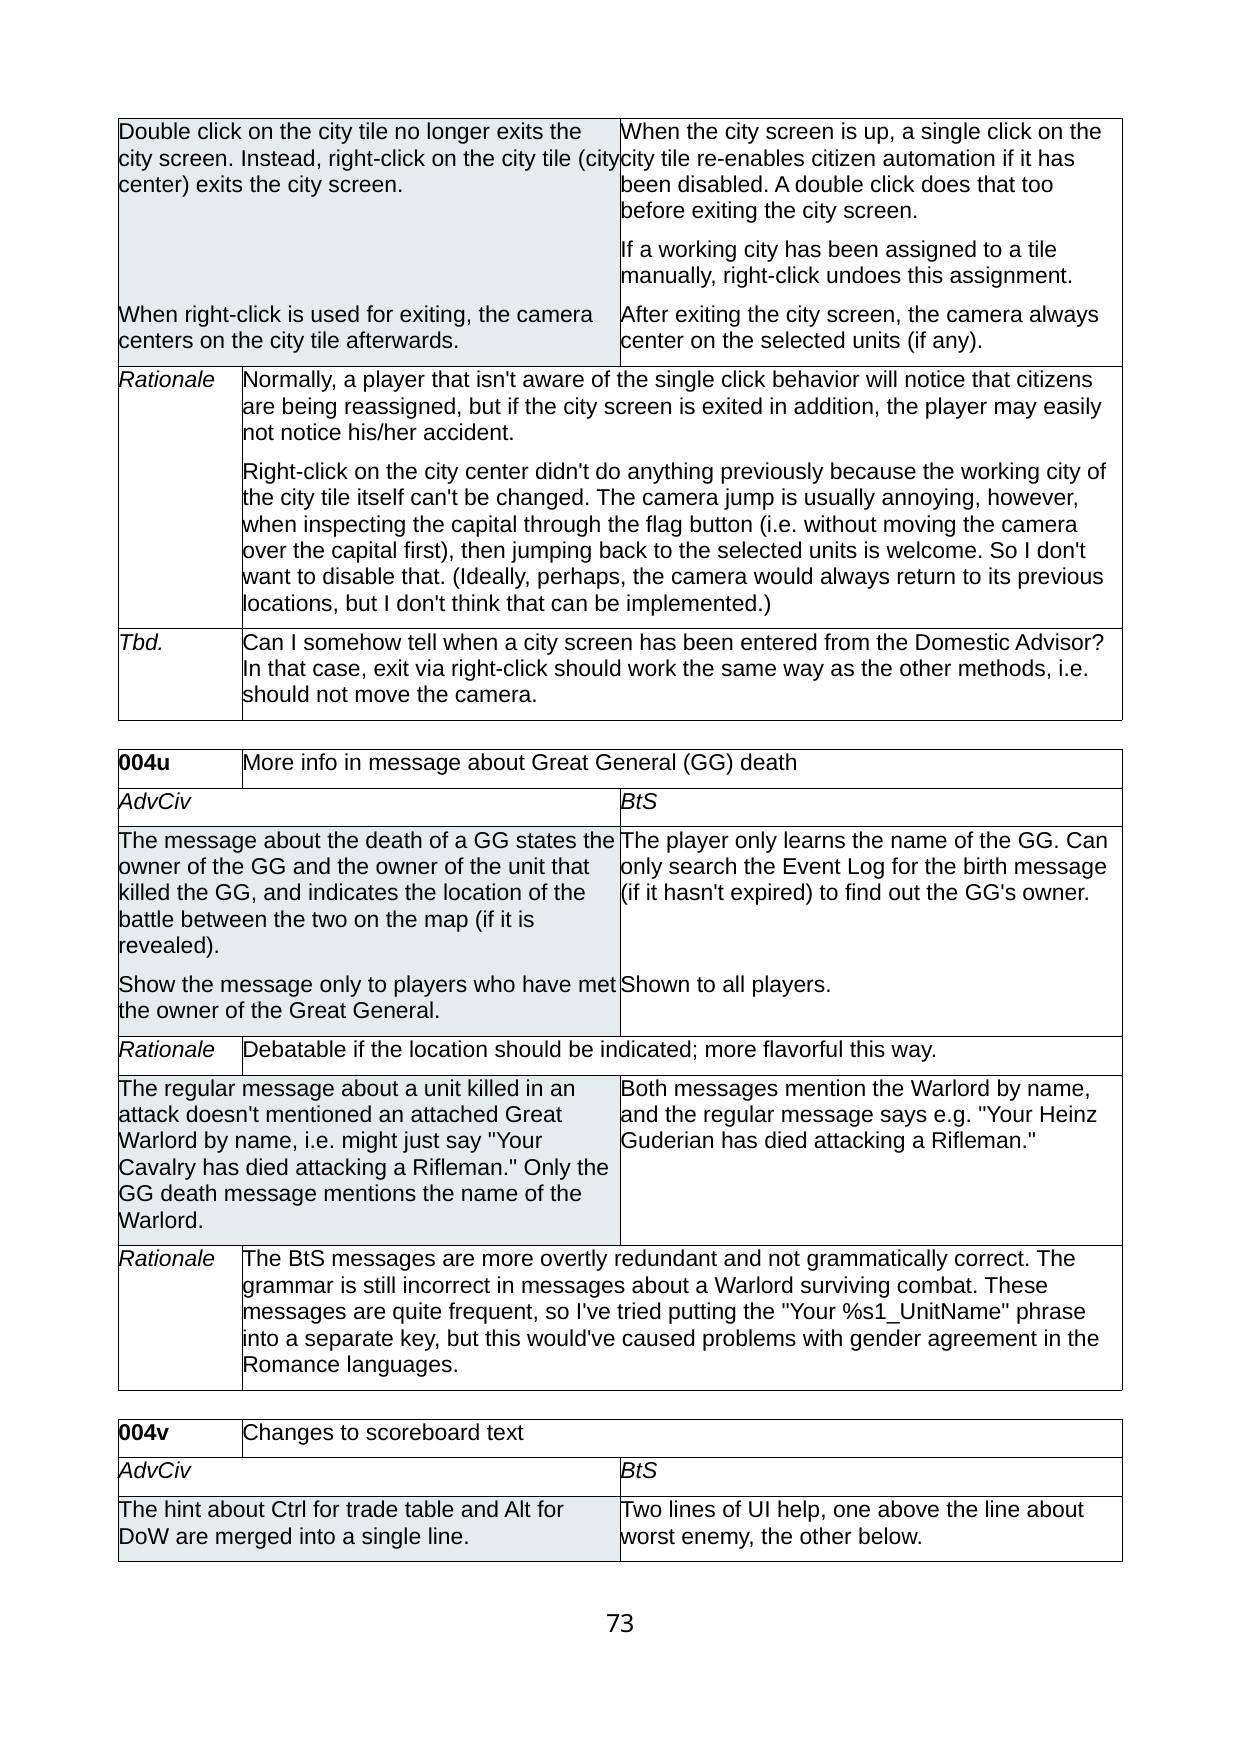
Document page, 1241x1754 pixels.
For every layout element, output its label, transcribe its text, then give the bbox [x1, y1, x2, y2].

table_cell BtS [621, 789, 1122, 826]
table_cell When the city screen is up, a single click on the city tile re-enables citizen automation if it has been disabled. A double click does that too before exiting the city screen. If a working city has been assigned to a tile manually, right-click undoes this assignment. After exiting the city screen, the camera always center on the selected units (if any). [621, 119, 1122, 366]
table_header 004u [119, 750, 242, 788]
table_cell The player only learns the name of the GG. Can only search the Event Log for the birth message (if it hasn't expired) to find out the GG's owner. Shown to all players. [621, 827, 1122, 1036]
table_cell Double click on the city tile no longer exits the city screen. Instead, right-click on the city tile (city center) exits the city screen. When right-click is used for exiting, the camera centers on the city tile afterwards. [119, 119, 620, 366]
table_cell The hint about Ctrl for trade table and Alt for DoW are merged into a single line. [119, 1497, 620, 1561]
table_header More info in message about Great General (GG) death [243, 750, 1122, 788]
table_cell Rationale [119, 1037, 242, 1075]
table_header 004v [119, 1420, 242, 1457]
table_cell The message about the death of a GG states the owner of the GG and the owner of the unit that killed the GG, and indicates the location of the battle between the two on the map (if it is revealed). Show the message only to players who have met the owner of the Great General. [119, 827, 620, 1036]
table_header Changes to scoreboard text [243, 1420, 1122, 1457]
table_cell Rationale [119, 1246, 242, 1389]
table_cell Normally, a player that isn't aware of the single click behavior will notice that citizens are being reassigned, but if the city screen is exited in addition, the player may easily not notice his/her accident. Right-click on the city center didn't do anything previously because the working city of the city tile itself can't be changed. The camera jump is usually annoying, however, when inspecting the capital through the flag button (i.e. without moving the camera over the capital first), then jumping back to the selected units is welcome. So I don't want to disable that. (Ideally, perhaps, the camera would always return to its previous locations, but I don't think that can be implemented.) [243, 367, 1122, 628]
table_cell Tbd. [119, 629, 242, 720]
table_cell Can I somehow tell when a city screen has been entered from the Domestic Advisor? In that case, exit via right-click should work the same way as the other methods, i.e. should not move the camera. [243, 629, 1122, 720]
table_cell BtS [621, 1458, 1122, 1496]
table_cell AdvCiv [119, 1458, 620, 1496]
table_cell Debatable if the location should be indicated; more flavorful this way. [243, 1037, 1122, 1075]
table_cell The regular message about a unit killed in an attack doesn't mentioned an attached Great Warlord by name, i.e. might just say "Your Cavalry has died attacking a Rifleman." Only the GG death message mentions the name of the Warlord. [119, 1076, 620, 1245]
table_cell AdvCiv [119, 789, 620, 826]
table_cell Two lines of UI help, one above the line about worst enemy, the other below. [621, 1497, 1122, 1561]
table_cell Rationale [119, 367, 242, 628]
table_cell Both messages mention the Warlord by name, and the regular message says e.g. "Your Heinz Guderian has died attacking a Rifleman." [621, 1076, 1122, 1245]
table_cell The BtS messages are more overtly redundant and not grammatically correct. The grammar is still incorrect in messages about a Warlord surviving combat. These messages are quite frequent, so I've tried putting the "Your %s1_UnitName" phrase into a separate key, but this would've caused problems with gender agreement in the Romance languages. [243, 1246, 1122, 1389]
